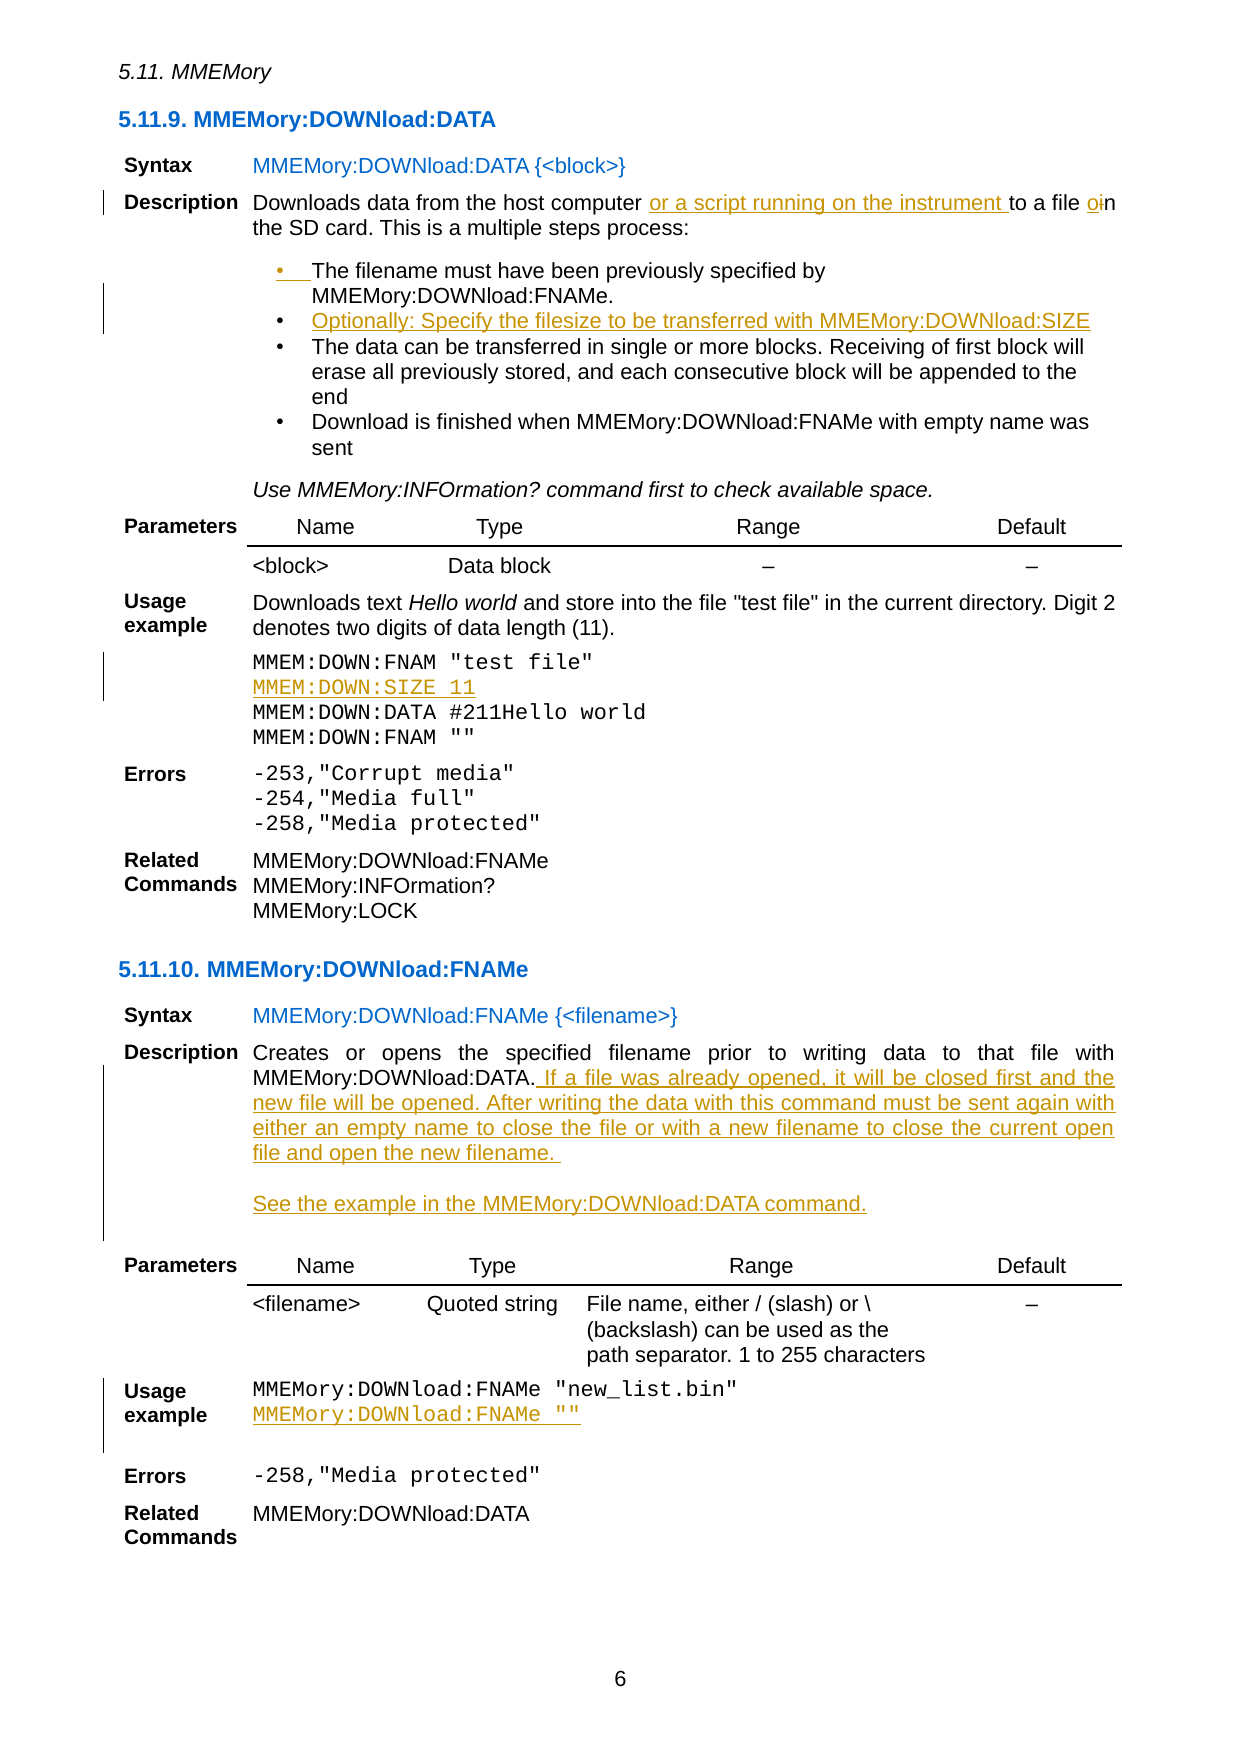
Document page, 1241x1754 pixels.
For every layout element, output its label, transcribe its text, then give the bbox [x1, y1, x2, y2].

subtitle MMEMory:DOWNload:FNAMe [118, 956, 1122, 982]
table_cell MMEMory:DOWNload:FNAMe "new_list.bin" MMEMory:DOWNload:FNAMe "" [247, 1373, 1122, 1458]
table_cell Downloads data from the host computer or a script running on the instrument to a file on the SD card. This is a multiple steps process: The filename must have been previously specified by MMEMory:DOWNload:FNAMe. Optionally: Specify the filesize to be transferred with MMEMory:DOWNload:SIZE The data can be transferred in single or more blocks. Receiving of first block will erase all previously stored, and each consecutive block will be appended to the end Download is finished when MMEMory:DOWNload:FNAMe with empty name was sent Use MMEMory:INFOrmation? command first to check available space. [247, 184, 1122, 508]
table_header MMEMory:DOWNload:DATA {<block>} [247, 148, 1122, 184]
table_cell Usage example [118, 1373, 247, 1458]
table_cell Data block [404, 547, 595, 584]
table_cell File name, either / (slash) or \ (backslash) can be used as the path separator. 1 to 255 characters [581, 1286, 942, 1373]
table_cell Name [247, 508, 404, 545]
table_cell – [942, 1286, 1122, 1373]
table_cell MMEMory:DOWNload:DATA [247, 1495, 1122, 1554]
table_cell Default [942, 1247, 1122, 1283]
table_cell -258,"Media protected" [247, 1459, 1122, 1495]
table_cell Range [581, 1247, 942, 1283]
table_cell Quoted string [404, 1286, 581, 1373]
table_cell Parameters [118, 1247, 247, 1373]
table_cell Usage example [118, 584, 247, 756]
table_cell – [942, 547, 1122, 584]
table_cell Errors [118, 756, 247, 842]
table_header MMEMory:DOWNload:FNAMe {<filename>} [247, 997, 1122, 1034]
table_cell Default [942, 508, 1122, 545]
table_cell Description [118, 184, 247, 508]
table_cell Related Commands [118, 842, 247, 929]
table_cell Type [404, 508, 595, 545]
table_cell Name [247, 1247, 404, 1283]
table_cell Range [595, 508, 942, 545]
table_cell Parameters [118, 508, 247, 584]
table_header Syntax [118, 148, 247, 184]
table_cell Creates or opens the specified filename prior to writing data to that file with MMEMory:DOWNload:DATA. If a file was already opened, it will be closed first and the new file will be opened. After writing the data with this command must be sent again with either an empty name to close the file or with a new filename to close the current open file and open the new filename. See the example in the MMEMory:DOWNload:DATA command. [247, 1034, 1122, 1247]
table_cell <filename> [247, 1286, 404, 1373]
table_cell Related Commands [118, 1495, 247, 1554]
table_cell Errors [118, 1459, 247, 1495]
table_cell <block> [247, 547, 404, 584]
table_cell Downloads text Hello world and store into the file "test file" in the current directory. Digit 2 denotes two digits of data length (11). MMEM:DOWN:FNAM "test file" MMEM:DOWN:SIZE 11 MMEM:DOWN:DATA #211Hello world MMEM:DOWN:FNAM "" [247, 584, 1122, 756]
table_cell – [595, 547, 942, 584]
subtitle MMEMory:DOWNload:DATA [118, 106, 1122, 133]
table_cell Description [118, 1034, 247, 1247]
table_cell -253,"Corrupt media" -254,"Media full" -258,"Media protected" [247, 756, 1122, 842]
table_cell MMEMory:DOWNload:FNAMe MMEMory:INFOrmation? MMEMory:LOCK [247, 842, 1122, 929]
table_cell Type [404, 1247, 581, 1283]
table_header Syntax [118, 997, 247, 1034]
